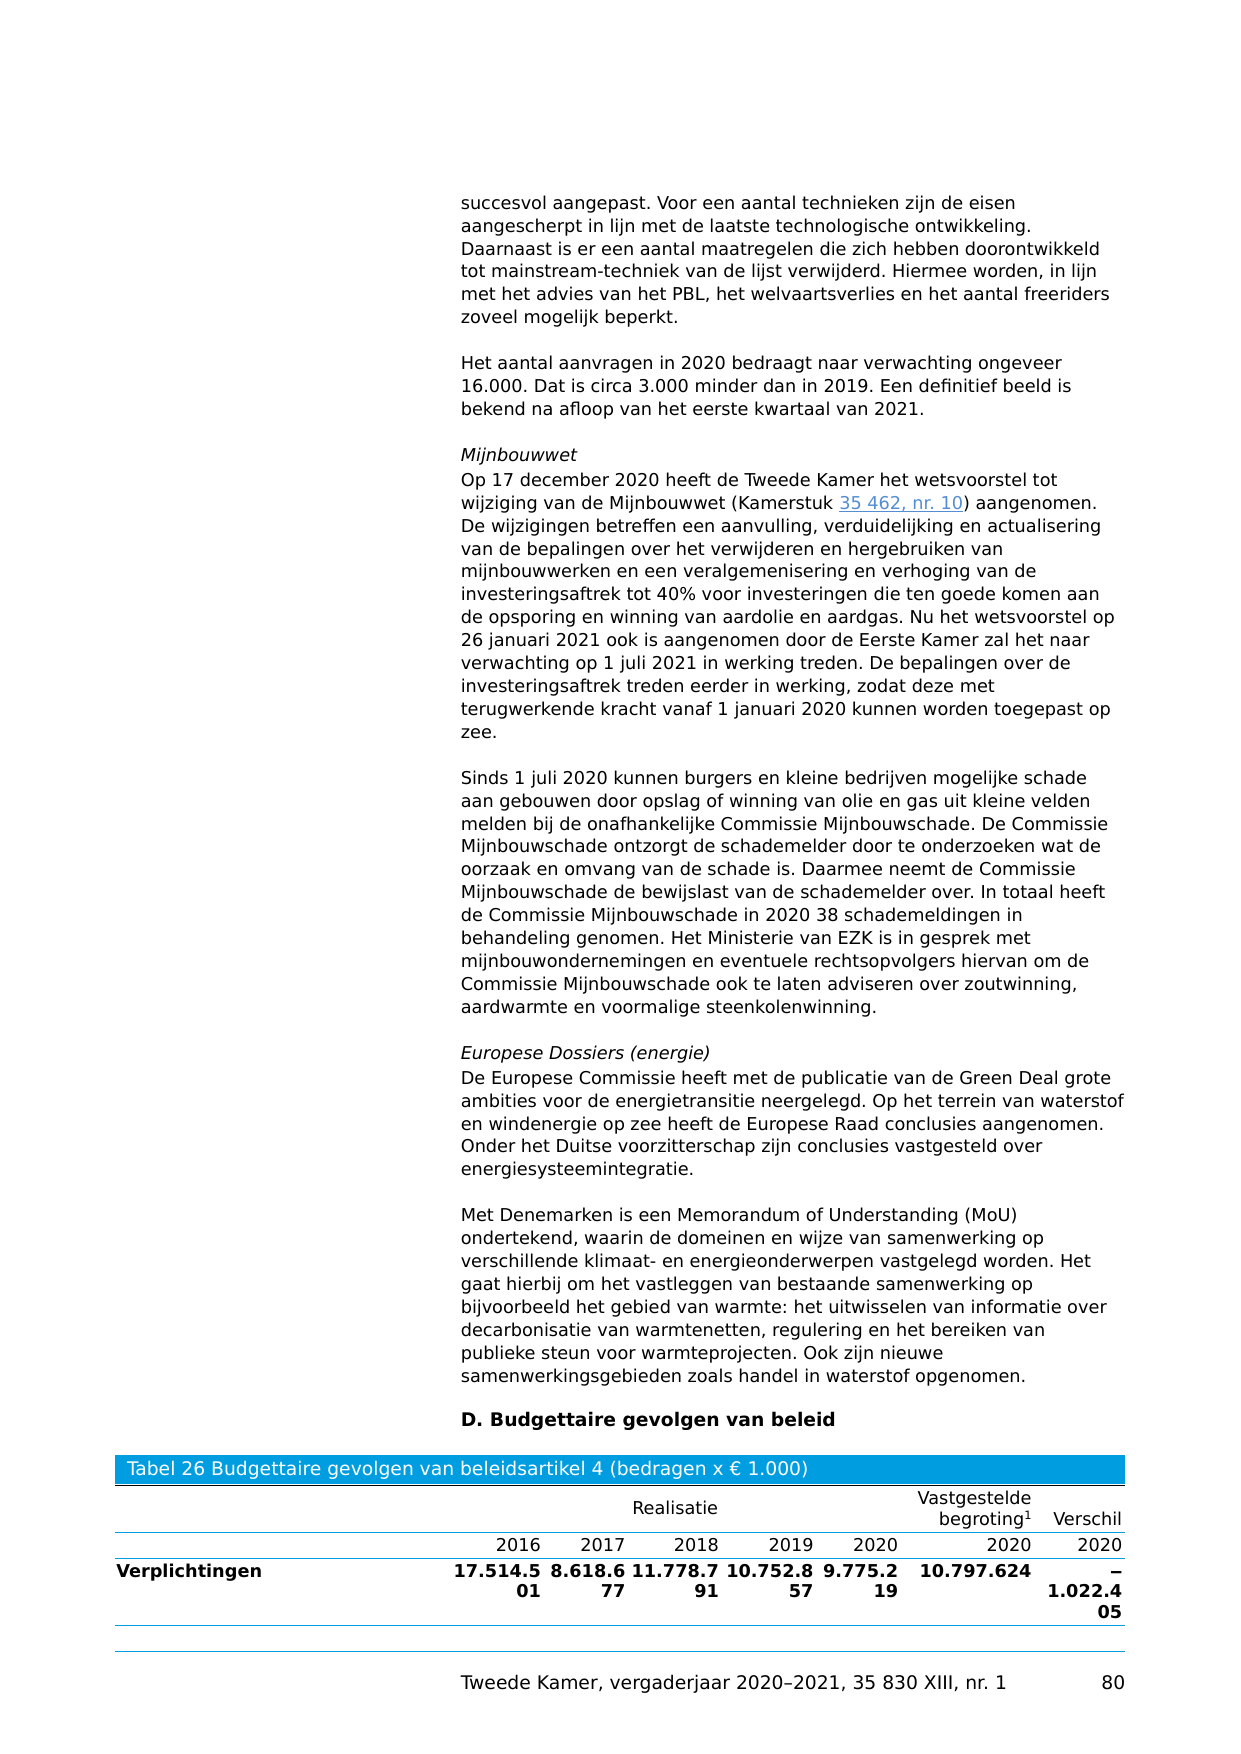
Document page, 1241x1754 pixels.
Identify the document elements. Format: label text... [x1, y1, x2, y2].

table_cell [1034, 1626, 1125, 1651]
table_cell ‒ 1.022.405 [1034, 1559, 1125, 1625]
table_cell 8.618.677 [544, 1559, 628, 1625]
text Sinds 1 juli 2020 kunnen burgers en kleine bedrijven mogelijke schade aan gebouwen door opslag of winning van olie en gas uit kleine velden melden bij de onafhankelijke Commissie Mijnbouwschade. De Commissie Mijnbouwschade ontzorgt de schademelder door te onderzoeken wat de oorzaak en omvang van de schade is. Daarmee neemt de Commissie Mijnbouwschade de bewijslast van de schademelder over. In totaal heeft de Commissie Mijnbouwschade in 2020 38 schademeldingen in behandeling genomen. Het Ministerie van EZK is in gesprek met mijnbouwondernemingen en eventuele rechtsopvolgers hiervan om de Commissie Mijnbouwschade ook te laten adviseren over zoutwinning, aardwarmte en voormalige steenkolenwinning. [461, 766, 1125, 1018]
table_cell 2020 [901, 1533, 1034, 1558]
table_cell [722, 1626, 816, 1651]
table_cell 2019 [722, 1533, 816, 1558]
table_cell 10.797.624 [901, 1559, 1034, 1625]
text Het aantal aanvragen in 2020 bedraagt naar verwachting ongeveer 16.000. Dat is circa 3.000 minder dan in 2019. Een definitief beeld is bekend na afloop van het eerste kwartaal van 2021. [461, 351, 1125, 420]
table_cell [628, 1626, 722, 1651]
table_cell [816, 1626, 901, 1651]
table_cell [115, 1486, 449, 1532]
table_cell Verschil [1034, 1486, 1125, 1532]
title D. Budgettaire gevolgen van beleid [461, 1409, 1125, 1431]
table_cell 2016 [449, 1533, 543, 1558]
text De Europese Commissie heeft met de publicatie van de Green Deal grote ambities voor de energietransitie neergelegd. Op het terrein van waterstof en windenergie op zee heeft de Europese Raad conclusies aangenomen. Onder het Duitse voorzitterschap zijn conclusies vastgesteld over energiesysteemintegratie. [461, 1066, 1125, 1180]
table_cell 2018 [628, 1533, 722, 1558]
table_cell Verplichtingen [115, 1559, 449, 1625]
table_cell 2020 [1034, 1533, 1125, 1558]
table_cell 9.775.219 [816, 1559, 901, 1625]
text Op 17 december 2020 heeft de Tweede Kamer het wetsvoorstel tot wijziging van de Mijnbouwwet (Kamerstuk 35 462, nr. 10) aangenomen. De wijzigingen betreffen een aanvulling, verduidelijking en actualisering van de bepalingen over het verwijderen en hergebruiken van mijnbouwwerken en een veralgemenisering en verhoging van de investeringsaftrek tot 40% voor investeringen die ten goede komen aan de opsporing en winning van aardolie en aardgas. Nu het wetsvoorstel op 26 januari 2021 ook is aangenomen door de Eerste Kamer zal het naar verwachting op 1 juli 2021 in werking treden. De bepalingen over de investeringsaftrek treden eerder in werking, zodat deze met terugwerkende kracht vanaf 1 januari 2020 kunnen worden toegepast op zee. [461, 468, 1125, 743]
table_cell 10.752.857 [722, 1559, 816, 1625]
text succesvol aangepast. Voor een aantal technieken zijn de eisen aangescherpt in lijn met de laatste technologische ontwikkeling. Daarnaast is er een aantal maatregelen die zich hebben doorontwikkeld tot mainstream-techniek van de lijst verwijderd. Hiermee worden, in lijn met het advies van het PBL, het welvaartsverlies en het aantal freeriders zoveel mogelijk beperkt. [461, 191, 1125, 328]
table_cell Realisatie [449, 1486, 901, 1532]
table_cell [115, 1626, 449, 1651]
table_cell [449, 1626, 543, 1651]
table_cell 2017 [544, 1533, 628, 1558]
table_cell [115, 1533, 449, 1558]
text Europese Dossiers (energie) [461, 1041, 1125, 1064]
text Mijnbouwwet [461, 443, 1125, 466]
text Met Denemarken is een Memorandum of Understanding (MoU) ondertekend, waarin de domeinen en wijze van samenwerking op verschillende klimaat- en energieonderwerpen vastgelegd worden. Het gaat hierbij om het vastleggen van bestaande samenwerking op bijvoorbeeld het gebied van warmte: het uitwisselen van informatie over decarbonisatie van warmtenetten, regulering en het bereiken van publieke steun voor warmteprojecten. Ook zijn nieuwe samenwerkingsgebieden zoals handel in waterstof opgenomen. [461, 1203, 1125, 1387]
table_header Tabel 26 Budgettaire gevolgen van beleidsartikel 4 (bedragen x € 1.000) [115, 1455, 1125, 1484]
table_cell [901, 1626, 1034, 1651]
table_cell 2020 [816, 1533, 901, 1558]
table_cell 17.514.501 [449, 1559, 543, 1625]
table_cell Vastgestelde begroting1 [901, 1486, 1034, 1532]
table_cell 11.778.791 [628, 1559, 722, 1625]
table_cell [544, 1626, 628, 1651]
